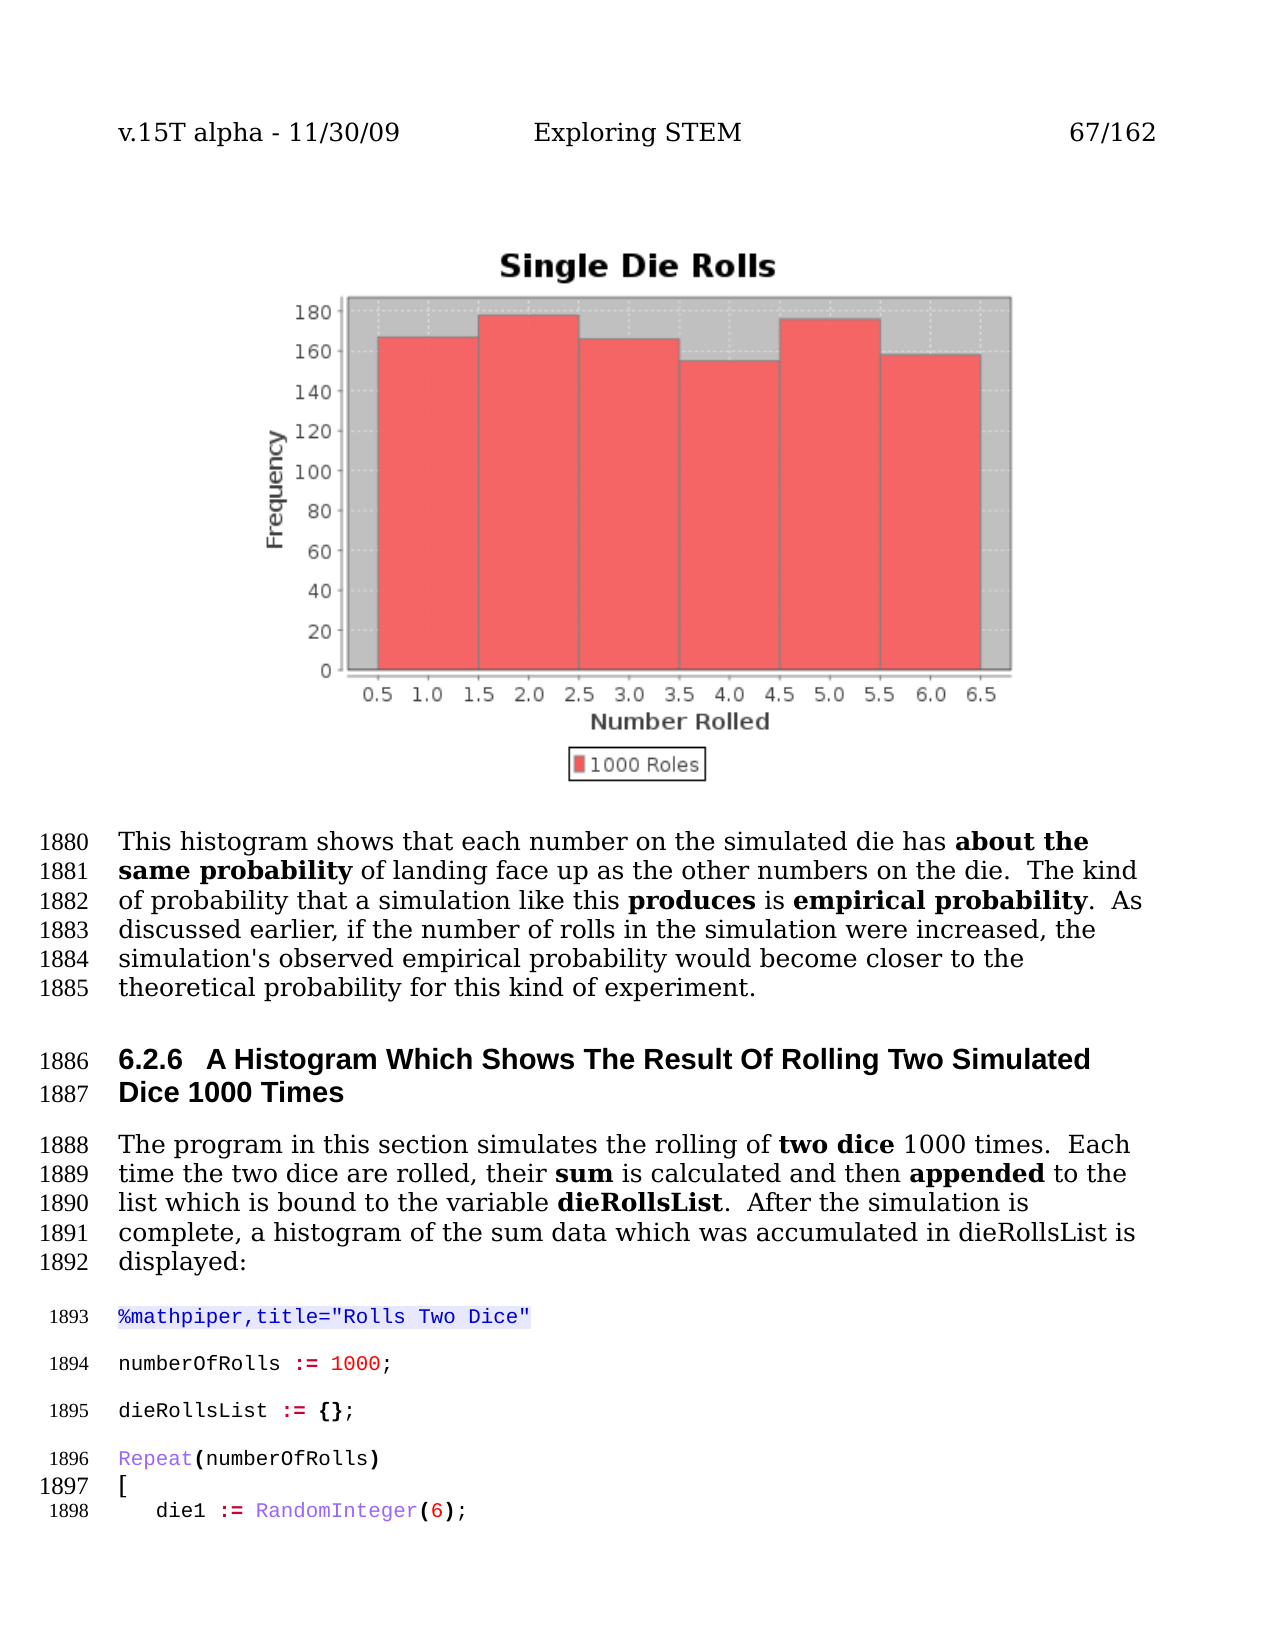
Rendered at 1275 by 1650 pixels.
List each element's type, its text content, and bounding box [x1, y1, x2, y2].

text dieRollsList := {}; [118, 1400, 1157, 1424]
picture [245, 246, 1030, 783]
subtitle A Histogram Which Shows The Result Of Rolling Two Simulated Dice 1000 Times [118, 1042, 1157, 1109]
text numberOfRolls := 1000; [118, 1353, 1157, 1377]
text Repeat(numberOfRolls) [118, 1448, 1157, 1471]
text %mathpiper,title="Rolls Two Dice" [118, 1306, 1157, 1329]
text die1 := RandomInteger(6); [118, 1501, 1157, 1524]
text This histogram shows that each number on the simulated die has about the same probability of landing face up as the other numbers on the die. The kind of probability that a simulation like this produces is empirical probability. As discussed earlier, if the number of rolls in the simulation were increased, the simulation's observed empirical probability would become closer to the theoretical probability for this kind of experiment. [118, 827, 1157, 1003]
text The program in this section simulates the rolling of two dice 1000 times. Each time the two dice are rolled, their sum is calculated and then appended to the list which is bound to the variable dieRollsList. After the simulation is complete, a histogram of the sum data which was accumulated in dieRollsList is displayed: [118, 1130, 1157, 1276]
text [ [118, 1471, 1157, 1501]
